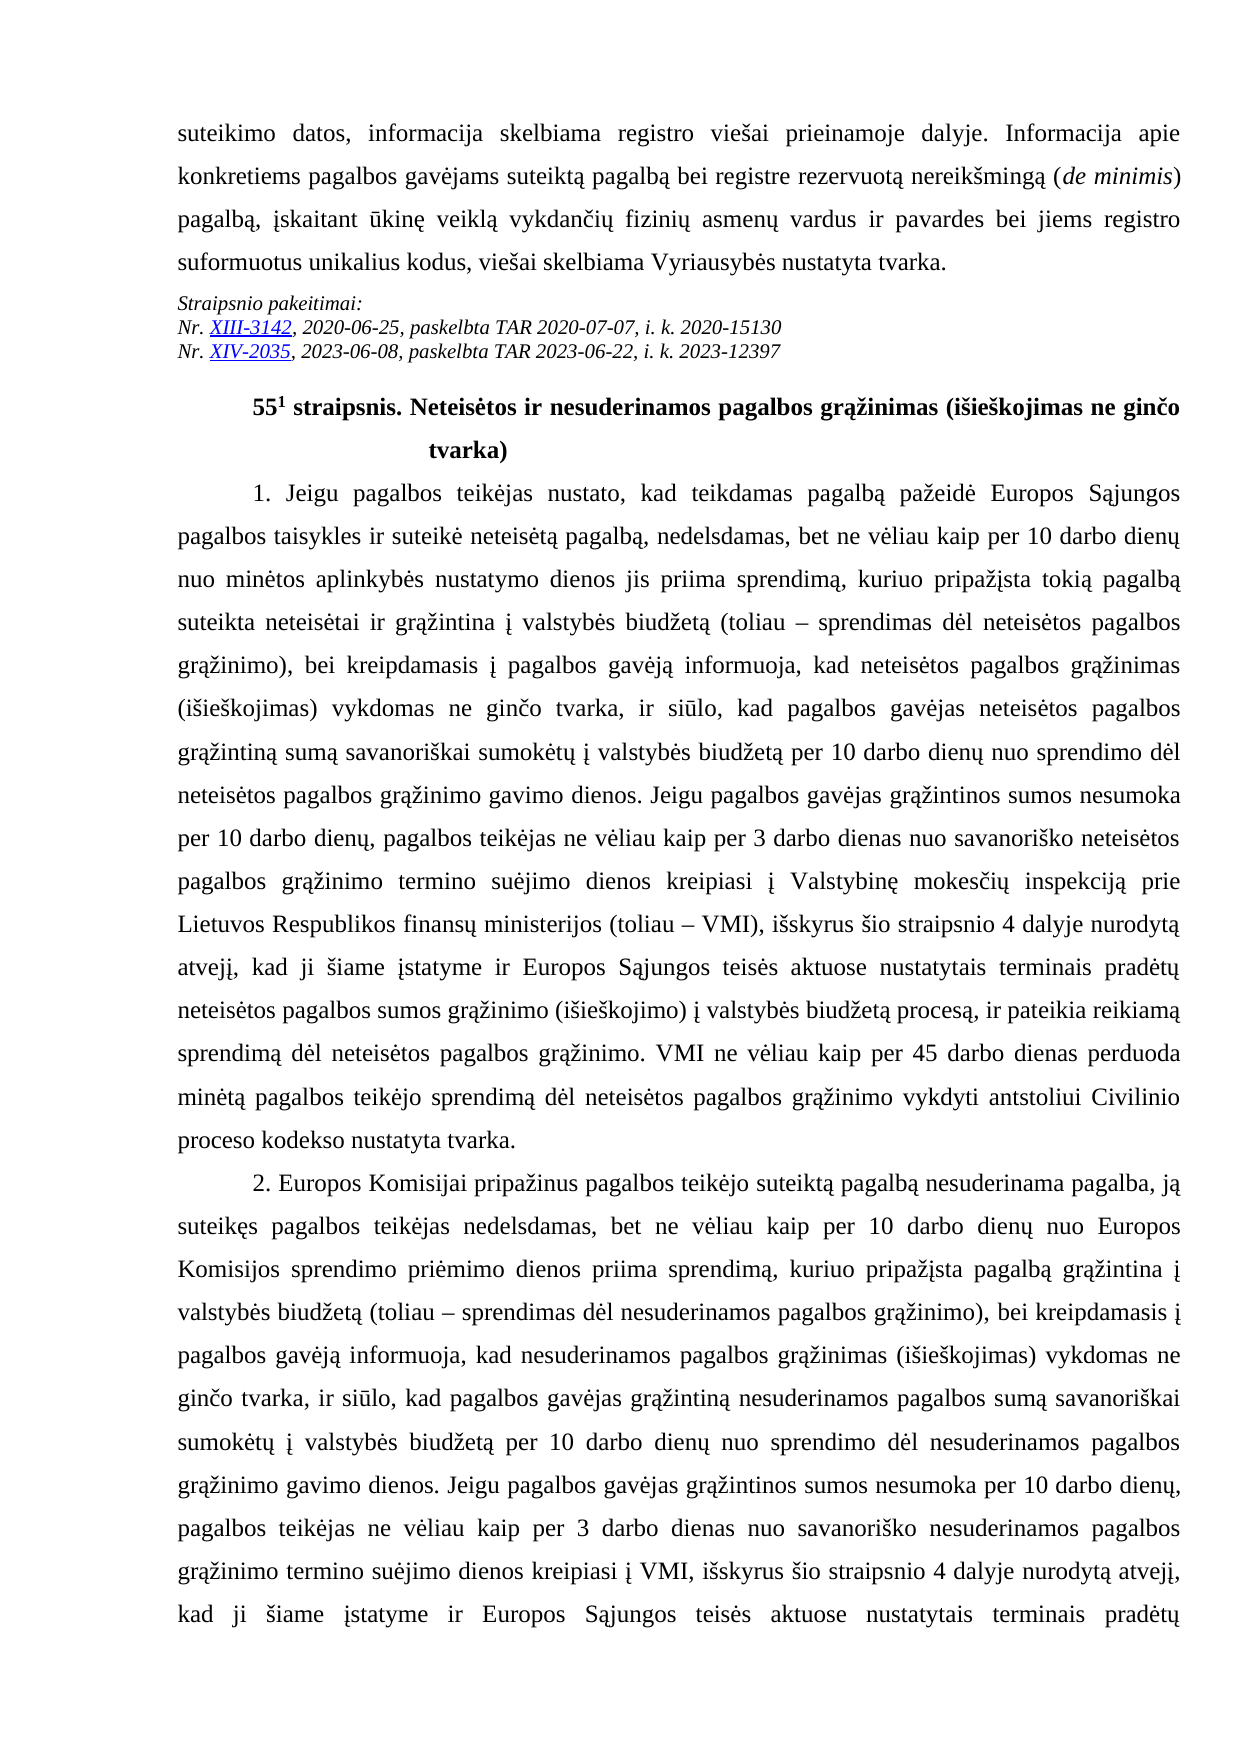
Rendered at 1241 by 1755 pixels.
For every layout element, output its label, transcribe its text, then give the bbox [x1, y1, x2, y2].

text Nr. XIV-2035, 2023-06-08, paskelbta TAR 2023-06-22, i. k. 2023-12397 [177, 339, 1181, 363]
text 2. Europos Komisijai pripažinus pagalbos teikėjo suteiktą pagalbą nesuderinama pagalba, ją suteikęs pagalbos teikėjas nedelsdamas, bet ne vėliau kaip per 10 darbo dienų nuo Europos Komisijos sprendimo priėmimo dienos priima sprendimą, kuriuo pripažįsta pagalbą grąžintina į valstybės biudžetą (toliau – sprendimas dėl nesuderinamos pagalbos grąžinimo), bei kreipdamasis į pagalbos gavėją informuoja, kad nesuderinamos pagalbos grąžinimas (išieškojimas) vykdomas ne ginčo tvarka, ir siūlo, kad pagalbos gavėjas grąžintiną nesuderinamos pagalbos sumą savanoriškai sumokėtų į valstybės biudžetą per 10 darbo dienų nuo sprendimo dėl nesuderinamos pagalbos grąžinimo gavimo dienos. Jeigu pagalbos gavėjas grąžintinos sumos nesumoka per 10 darbo dienų, pagalbos teikėjas ne vėliau kaip per 3 darbo dienas nuo savanoriško nesuderinamos pagalbos grąžinimo termino suėjimo dienos kreipiasi į VMI, išskyrus šio straipsnio 4 dalyje nurodytą atvejį, kad ji šiame įstatyme ir Europos Sąjungos teisės aktuose nustatytais terminais pradėtų [177, 1168, 1181, 1628]
text 1. Jeigu pagalbos teikėjas nustato, kad teikdamas pagalbą pažeidė Europos Sąjungos pagalbos taisykles ir suteikė neteisėtą pagalbą, nedelsdamas, bet ne vėliau kaip per 10 darbo dienų nuo minėtos aplinkybės nustatymo dienos jis priima sprendimą, kuriuo pripažįsta tokią pagalbą suteikta neteisėtai ir grąžintina į valstybės biudžetą (toliau – sprendimas dėl neteisėtos pagalbos grąžinimo), bei kreipdamasis į pagalbos gavėją informuoja, kad neteisėtos pagalbos grąžinimas (išieškojimas) vykdomas ne ginčo tvarka, ir siūlo, kad pagalbos gavėjas neteisėtos pagalbos grąžintiną sumą savanoriškai sumokėtų į valstybės biudžetą per 10 darbo dienų nuo sprendimo dėl neteisėtos pagalbos grąžinimo gavimo dienos. Jeigu pagalbos gavėjas grąžintinos sumos nesumoka per 10 darbo dienų, pagalbos teikėjas ne vėliau kaip per 3 darbo dienas nuo savanoriško neteisėtos pagalbos grąžinimo termino suėjimo dienos kreipiasi į Valstybinę mokesčių inspekciją prie Lietuvos Respublikos finansų ministerijos (toliau – VMI), išskyrus šio straipsnio 4 dalyje nurodytą atvejį, kad ji šiame įstatyme ir Europos Sąjungos teisės aktuose nustatytais terminais pradėtų neteisėtos pagalbos sumos grąžinimo (išieškojimo) į valstybės biudžetą procesą, ir pateikia reikiamą sprendimą dėl neteisėtos pagalbos grąžinimo. VMI ne vėliau kaip per 45 darbo dienas perduoda minėtą pagalbos teikėjo sprendimą dėl neteisėtos pagalbos grąžinimo vykdyti antstoliui Civilinio proceso kodekso nustatyta tvarka. [177, 478, 1181, 1153]
text 551 straipsnis. Neteisėtos ir nesuderinamos pagalbos grąžinimas (išieškojimas ne ginčo tvarka) [252, 392, 1181, 463]
text Straipsnio pakeitimai: [177, 291, 1181, 315]
text Nr. XIII-3142, 2020-06-25, paskelbta TAR 2020-07-07, i. k. 2020-15130 [177, 315, 1181, 339]
text suteikimo datos, informacija skelbiama registro viešai prieinamoje dalyje. Informacija apie konkretiems pagalbos gavėjams suteiktą pagalbą bei registre rezervuotą nereikšmingą (de minimis) pagalbą, įskaitant ūkinę veiklą vykdančių fizinių asmenų vardus ir pavardes bei jiems registro suformuotus unikalius kodus, viešai skelbiama Vyriausybės nustatyta tvarka. [177, 118, 1181, 276]
